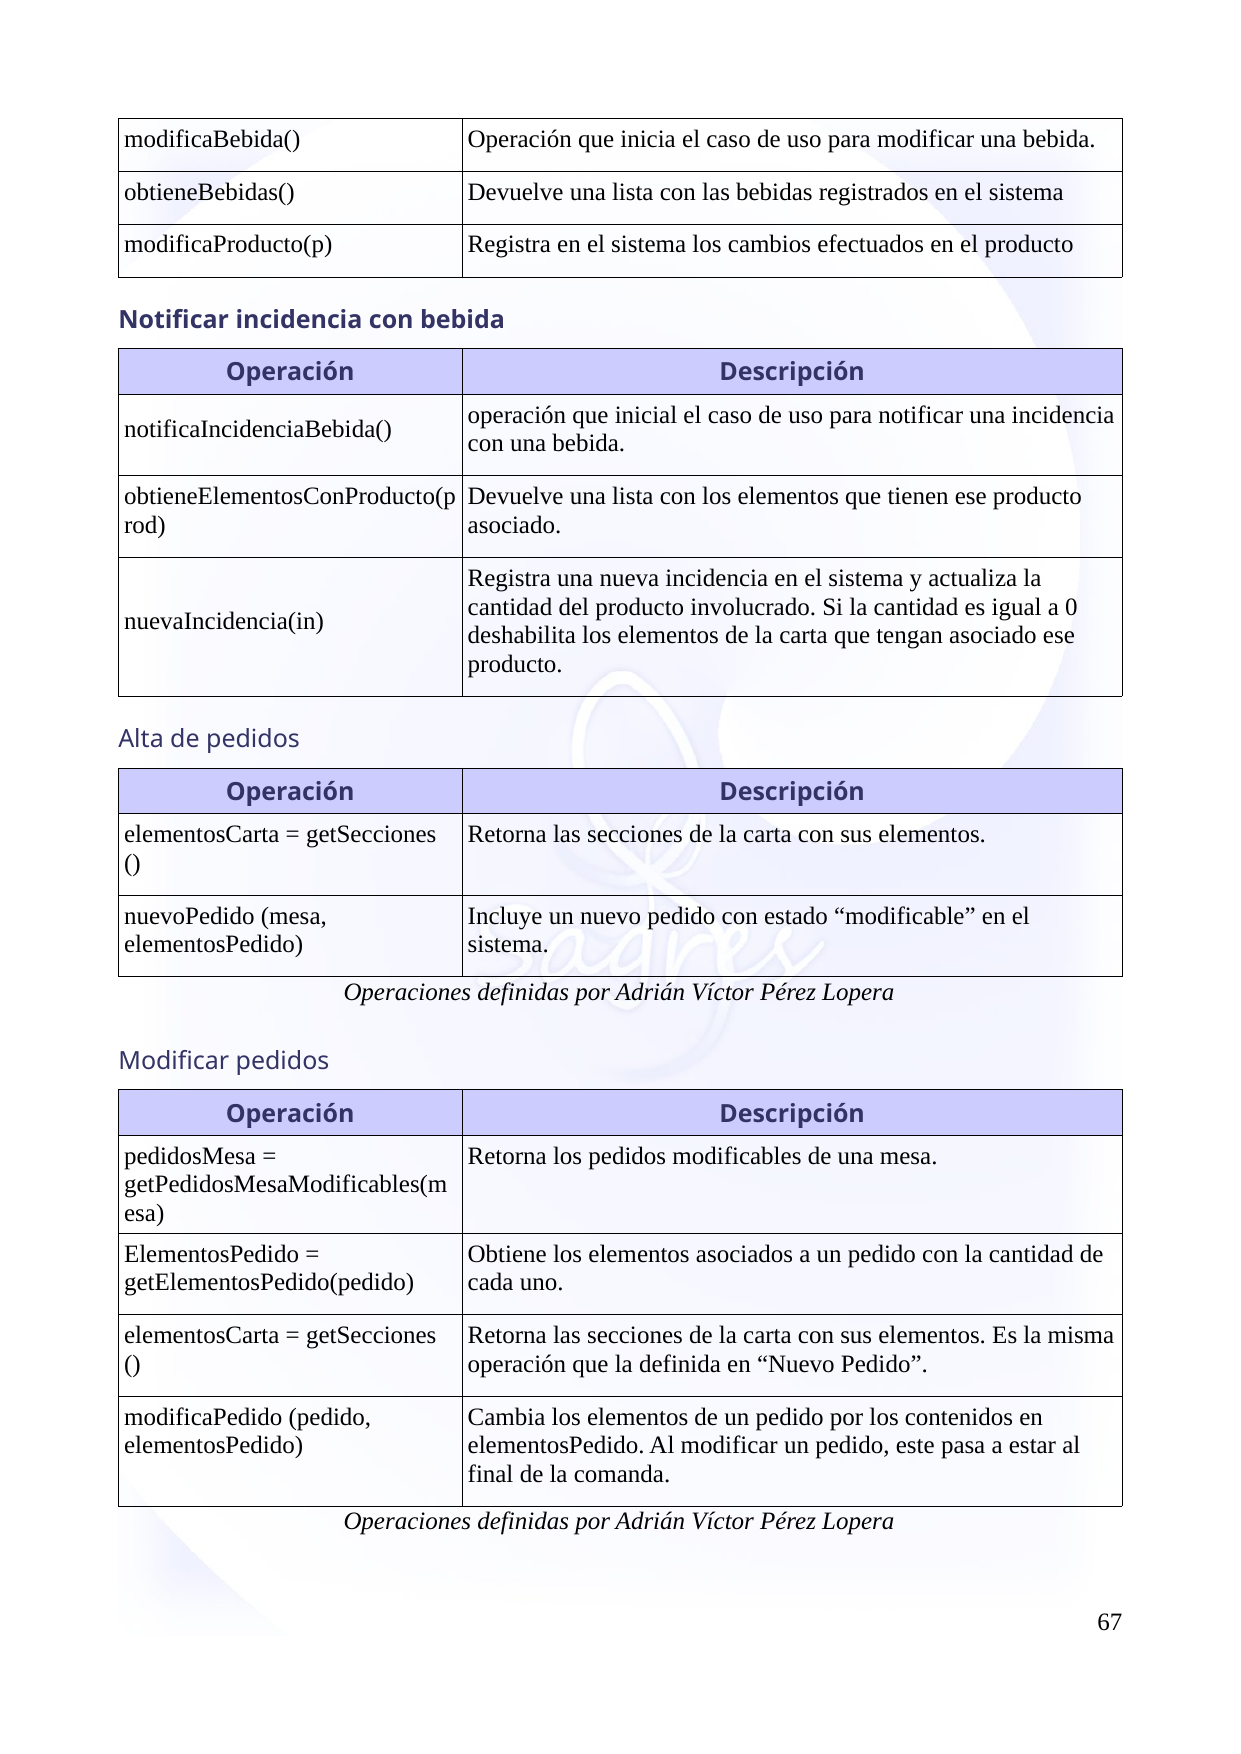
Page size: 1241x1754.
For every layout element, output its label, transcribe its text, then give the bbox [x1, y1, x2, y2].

subtitle Notificar incidencia con bebida [118, 302, 1122, 336]
table_cell Retorna las secciones de la carta con sus elementos. [463, 814, 1122, 895]
table_cell notificaIncidenciaBebida() [119, 395, 462, 475]
table_cell operación que inicial el caso de uso para notificar una incidencia con una bebida. [463, 395, 1122, 475]
table_cell Devuelve una lista con los elementos que tienen ese producto asociado. [463, 476, 1122, 557]
table_header Descripción [463, 1090, 1122, 1135]
picture [118, 755, 1122, 768]
picture [118, 336, 1122, 348]
table_cell obtieneElementosConProducto(prod) [119, 476, 462, 557]
text Operaciones definidas por Adrián Víctor Pérez Lopera [118, 977, 1122, 1005]
table_cell Registra en el sistema los cambios efectuados en el producto [463, 225, 1122, 277]
table_cell nuevaIncidencia(in) [119, 558, 462, 696]
table_cell Retorna las secciones de la carta con sus elementos. Es la misma operación que la definida en “Nuevo Pedido”. [463, 1315, 1122, 1396]
table_cell Retorna los pedidos modificables de una mesa. [463, 1136, 1122, 1233]
table_cell Devuelve una lista con las bebidas registrados en el sistema [463, 172, 1122, 224]
table_cell Registra una nueva incidencia en el sistema y actualiza la cantidad del producto involucrado. Si la cantidad es igual a 0 deshabilita los elementos de la carta que tengan asociado ese producto. [463, 558, 1122, 696]
table_cell obtieneBebidas() [119, 172, 462, 224]
table_cell Obtiene los elementos asociados a un pedido con la cantidad de cada uno. [463, 1234, 1122, 1314]
table_cell Operación que inicia el caso de uso para modificar una bebida. [463, 119, 1122, 171]
table_header Operación [119, 769, 462, 813]
table_cell pedidosMesa = getPedidosMesaModificables(mesa) [119, 1136, 462, 1233]
picture [118, 1005, 1122, 1043]
table_cell modificaPedido (pedido, elementosPedido) [119, 1397, 462, 1506]
table_header Operación [119, 1090, 462, 1135]
text Operaciones definidas por Adrián Víctor Pérez Lopera [118, 1507, 1122, 1535]
picture [118, 1535, 1122, 1636]
table_header Descripción [463, 349, 1122, 394]
table_cell ElementosPedido = getElementosPedido(pedido) [119, 1234, 462, 1314]
picture [118, 697, 1122, 721]
subtitle Modificar pedidos [118, 1043, 1122, 1077]
picture [118, 1077, 1122, 1089]
table_cell nuevoPedido (mesa, elementosPedido) [119, 896, 462, 976]
table_cell elementosCarta = getSecciones () [119, 1315, 462, 1396]
table_cell elementosCarta = getSecciones () [119, 814, 462, 895]
table_cell modificaProducto(p) [119, 225, 462, 277]
table_header Descripción [463, 769, 1122, 813]
table_header Operación [119, 349, 462, 394]
table_cell modificaBebida() [119, 119, 462, 171]
subtitle Alta de pedidos [118, 721, 1122, 755]
table_cell Cambia los elementos de un pedido por los contenidos en elementosPedido. Al modificar un pedido, este pasa a estar al final de la comanda. [463, 1397, 1122, 1506]
table_cell Incluye un nuevo pedido con estado “modificable” en el sistema. [463, 896, 1122, 976]
picture [118, 278, 1122, 302]
